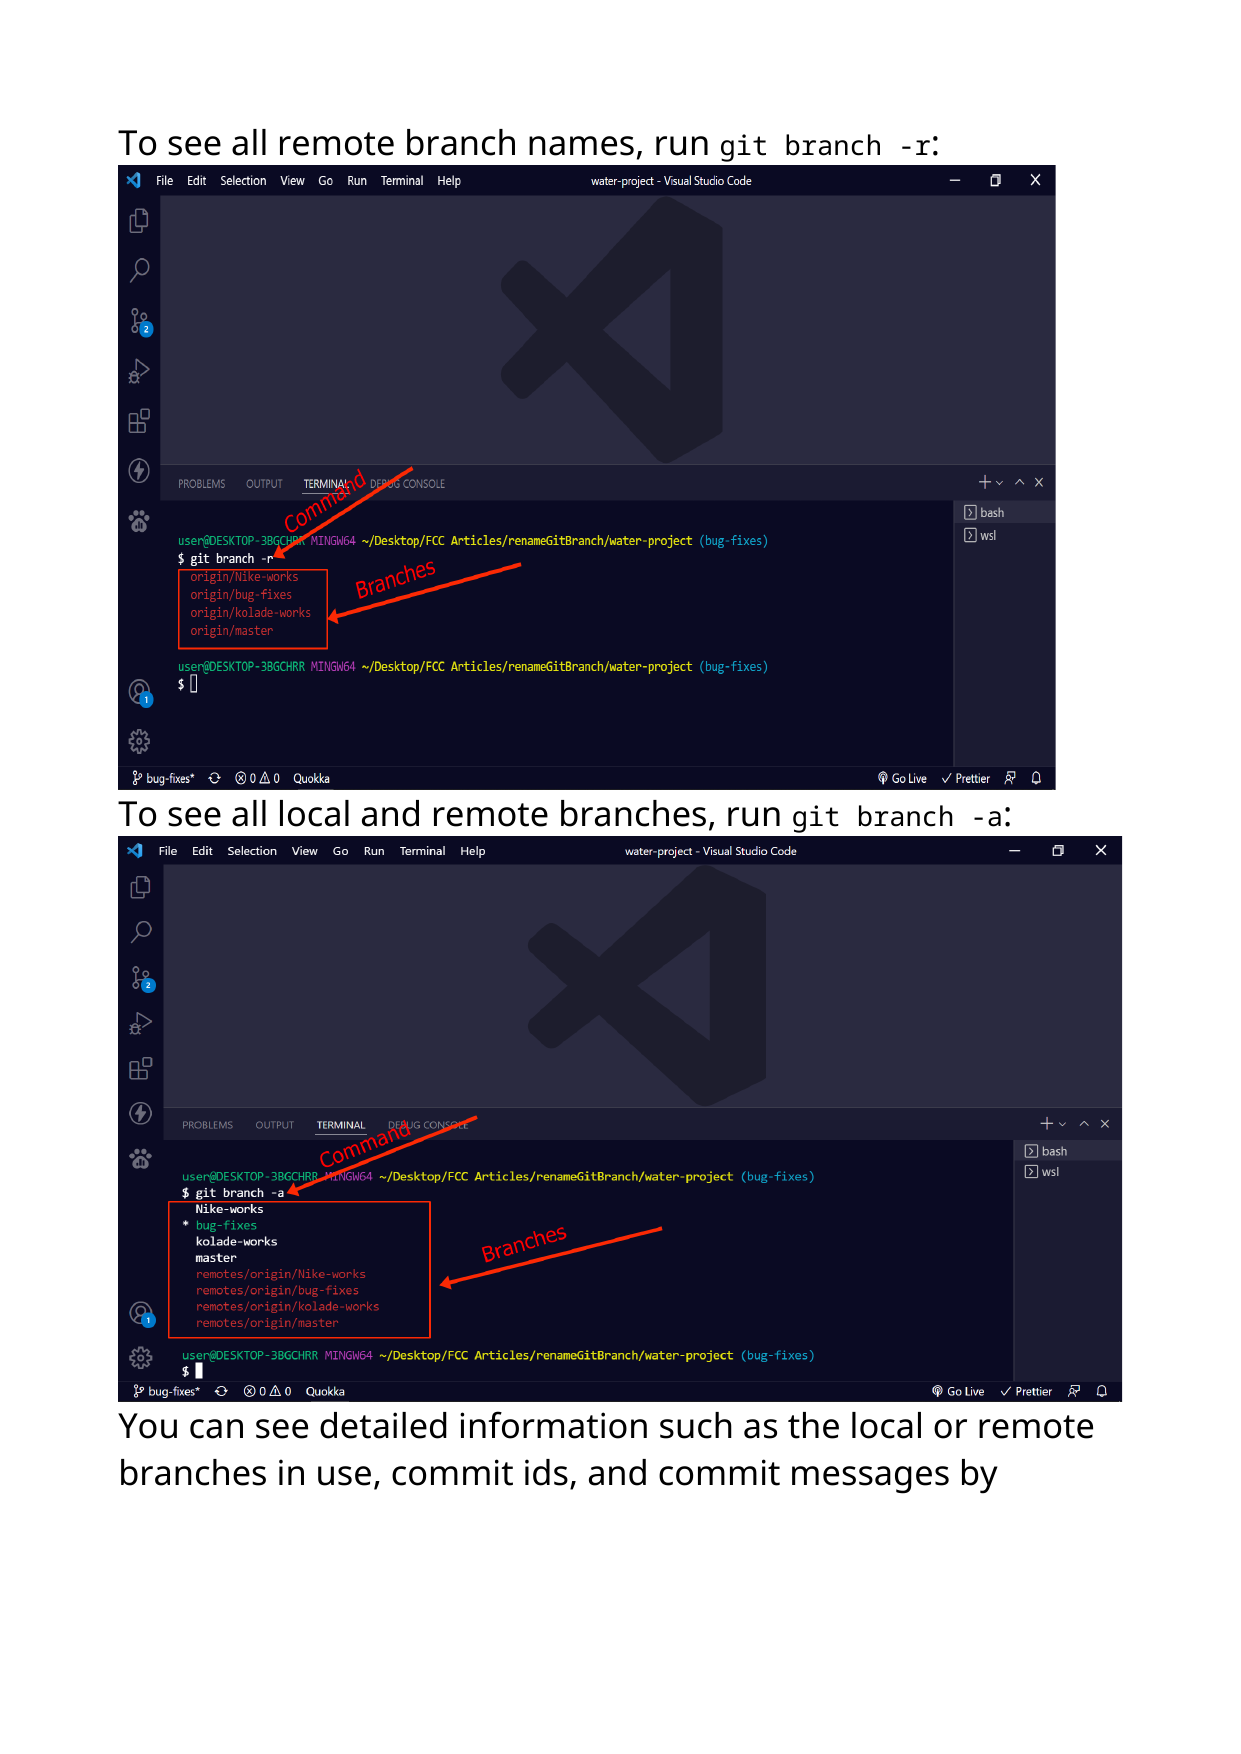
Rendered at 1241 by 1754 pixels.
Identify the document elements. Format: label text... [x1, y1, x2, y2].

text To see all local and remote branches, run git branch -a: [118, 790, 1122, 836]
text You can see detailed information such as the local or remote branches in use, commit ids, and commit messages by [118, 1402, 1122, 1495]
text To see all remote branch names, run git branch -r: [118, 118, 1122, 790]
